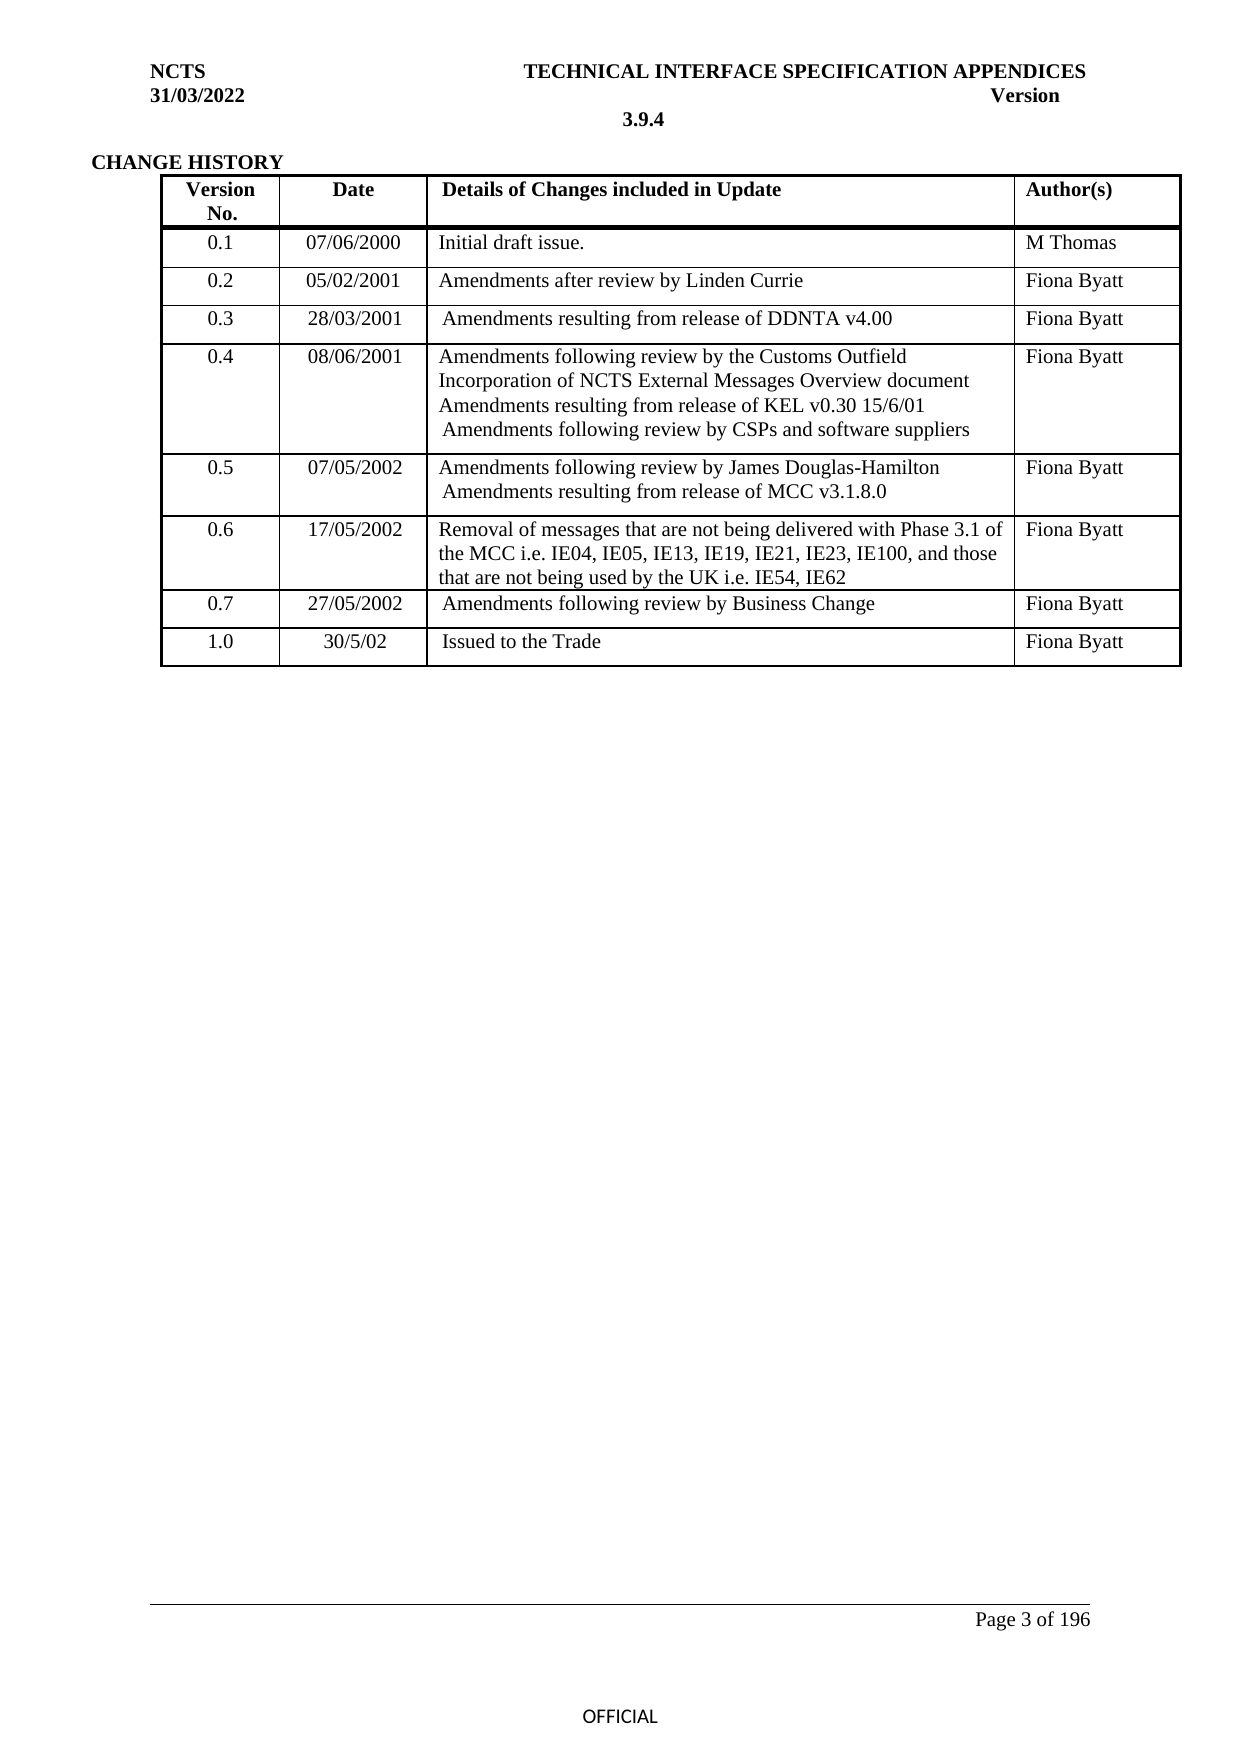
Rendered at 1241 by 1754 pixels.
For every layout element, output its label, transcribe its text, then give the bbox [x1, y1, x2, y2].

table_cell 27/05/2002 [280, 591, 426, 627]
table_cell 0.4 [163, 345, 279, 453]
table_header Version No. [163, 177, 279, 225]
table_cell Amendments following review by Business Change [428, 591, 1014, 627]
table_cell Issued to the Trade [428, 629, 1014, 665]
table_cell 0.1 [163, 230, 279, 267]
table_cell Removal of messages that are not being delivered with Phase 3.1 of the MCC i.e. IE04, IE05, IE13, IE19, IE21, IE23, IE100, and those that are not being used by the UK i.e. IE54, IE62 [428, 517, 1014, 589]
table_cell 07/05/2002 [280, 455, 426, 515]
table_header Details of Changes included in Update [428, 177, 1014, 225]
table_cell Initial draft issue. [428, 230, 1014, 267]
table_cell 0.3 [163, 306, 279, 343]
table_cell 07/06/2000 [280, 230, 426, 267]
table_header Author(s) [1015, 177, 1179, 225]
table_cell 1.0 [163, 629, 279, 665]
table_cell Fiona Byatt [1015, 455, 1179, 515]
table_cell Fiona Byatt [1015, 345, 1179, 453]
table_cell Fiona Byatt [1015, 517, 1179, 589]
table_cell 30/5/02 [280, 629, 426, 665]
table_cell 05/02/2001 [280, 268, 426, 305]
table_cell Amendments after review by Linden Currie [428, 268, 1014, 305]
text CHANGE HISTORY [91, 150, 1090, 174]
table_cell Fiona Byatt [1015, 629, 1179, 665]
table_cell 0.2 [163, 268, 279, 305]
table_cell Fiona Byatt [1015, 591, 1179, 627]
table_cell M Thomas [1015, 230, 1179, 267]
table_cell 17/05/2002 [280, 517, 426, 589]
table_cell 0.6 [163, 517, 279, 589]
table_cell 28/03/2001 [280, 306, 426, 343]
table_header Date [280, 177, 426, 225]
table_cell Amendments following review by James Douglas-Hamilton Amendments resulting from release of MCC v3.1.8.0 [428, 455, 1014, 515]
table_cell Amendments resulting from release of DDNTA v4.00 [428, 306, 1014, 343]
table_cell 0.5 [163, 455, 279, 515]
table_cell Fiona Byatt [1015, 306, 1179, 343]
table_cell 08/06/2001 [280, 345, 426, 453]
table_cell 0.7 [163, 591, 279, 627]
table_cell Amendments following review by the Customs Outfield Incorporation of NCTS External Messages Overview document Amendments resulting from release of KEL v0.30 15/6/01 Amendments following review by CSPs and software suppliers [428, 345, 1014, 453]
table_cell Fiona Byatt [1015, 268, 1179, 305]
